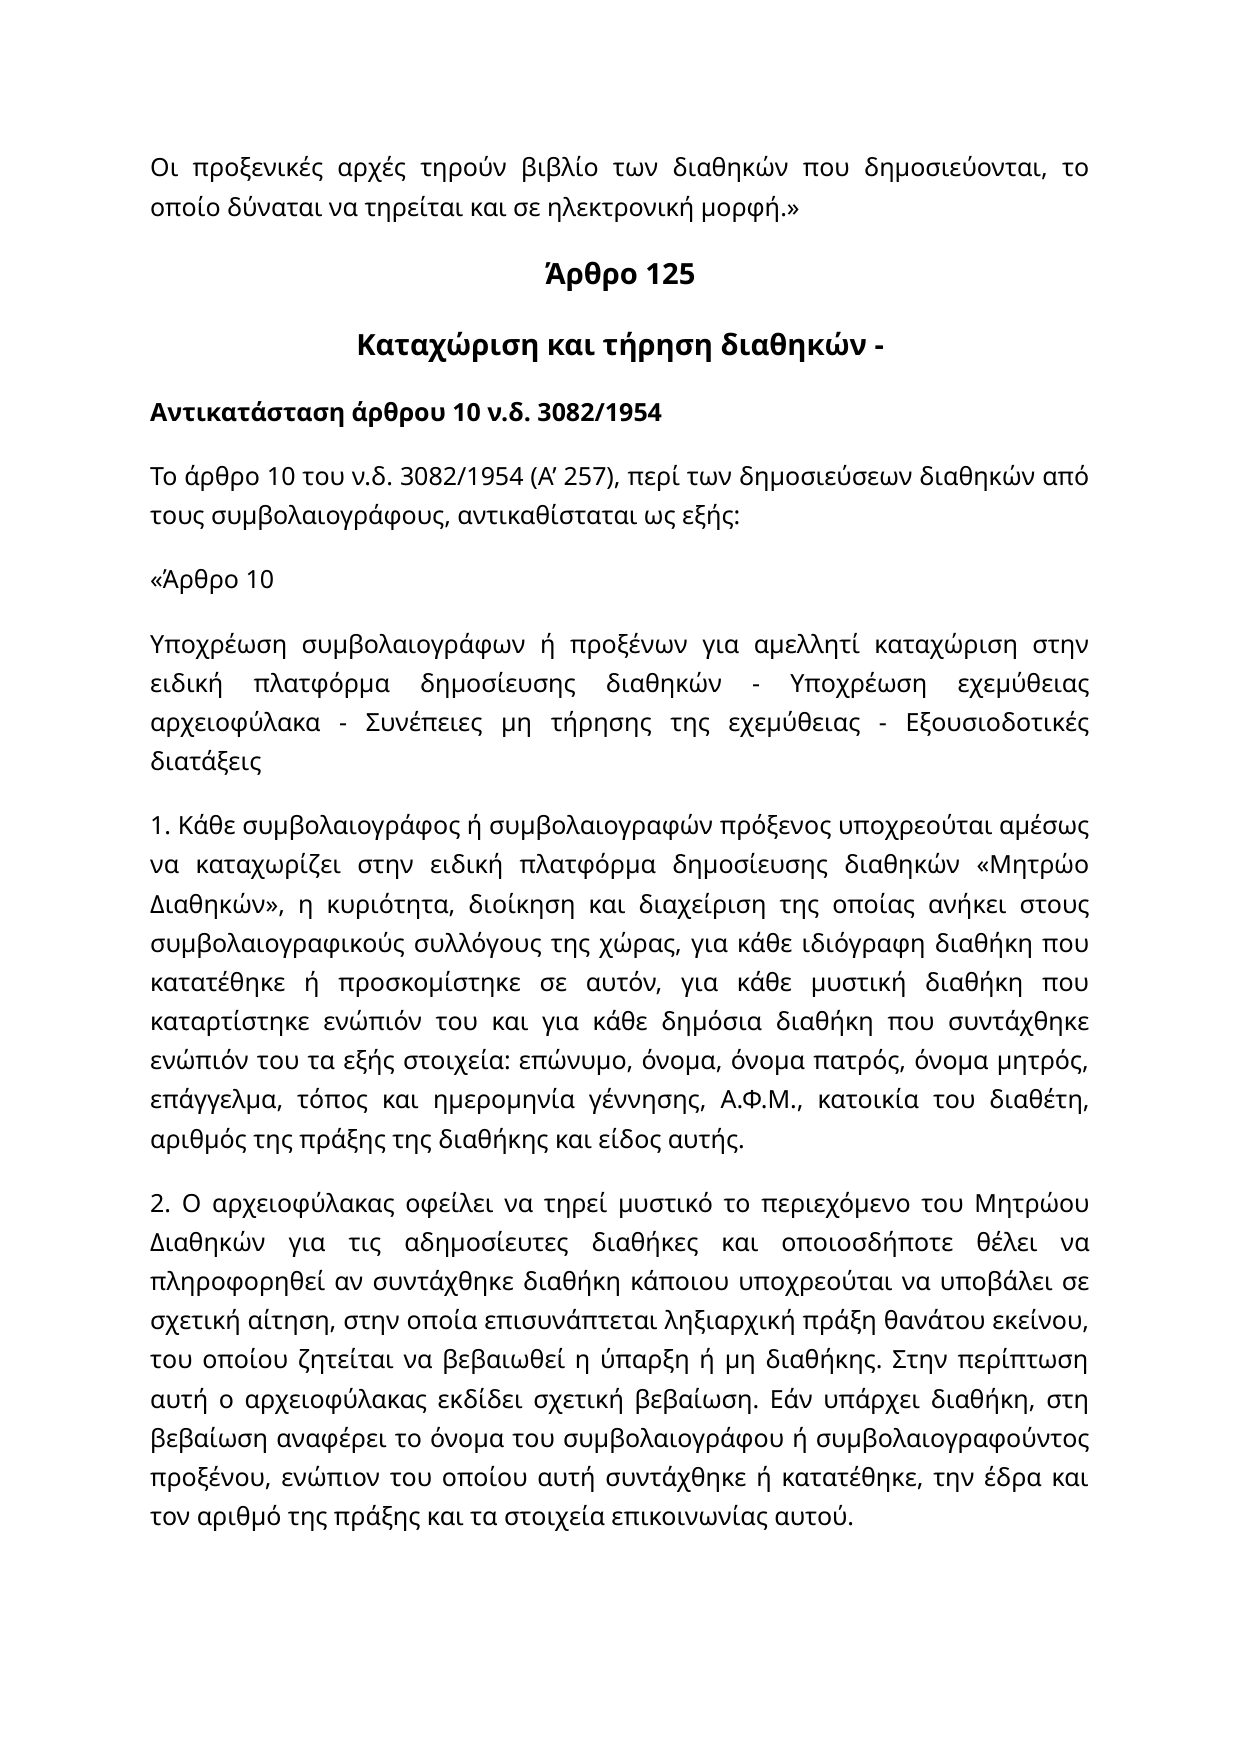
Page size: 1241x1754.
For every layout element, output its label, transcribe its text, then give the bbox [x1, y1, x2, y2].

subtitle Καταχώριση και τήρηση διαθηκών - [150, 324, 1090, 364]
text Το άρθρο 10 του ν.δ. 3082/1954 (Α’ 257), περί των δημοσιεύσεων διαθηκών από τους συμβολαιογράφους, αντικαθίσταται ως εξής: [150, 459, 1090, 532]
subtitle Άρθρο 125 [150, 253, 1090, 293]
text 2. Ο αρχειοφύλακας οφείλει να τηρεί μυστικό το περιεχόμενο του Μητρώου Διαθηκών για τις αδημοσίευτες διαθήκες και οποιοσδήποτε θέλει να πληροφορηθεί αν συντάχθηκε διαθήκη κάποιου υποχρεούται να υποβάλει σε σχετική αίτηση, στην οποία επισυνάπτεται ληξιαρχική πράξη θανάτου εκείνου, του οποίου ζητείται να βεβαιωθεί η ύπαρξη ή μη διαθήκης. Στην περίπτωση αυτή ο αρχειοφύλακας εκδίδει σχετική βεβαίωση. Εάν υπάρχει διαθήκη, στη βεβαίωση αναφέρει το όνομα του συμβολαιογράφου ή συμβολαιογραφούντος προξένου, ενώπιον του οποίου αυτή συντάχθηκε ή κατατέθηκε, την έδρα και τον αριθμό της πράξης και τα στοιχεία επικοινωνίας αυτού. [150, 1185, 1090, 1533]
text Υποχρέωση συμβολαιογράφων ή προξένων για αμελλητί καταχώριση στην ειδική πλατφόρμα δημοσίευσης διαθηκών - Υποχρέωση εχεμύθειας αρχειοφύλακα - Συνέπειες μη τήρησης της εχεμύθειας - Εξουσιοδοτικές διατάξεις [150, 626, 1090, 778]
text «Άρθρο 10 [150, 562, 1090, 596]
text Αντικατάσταση άρθρου 10 ν.δ. 3082/1954 [150, 394, 1090, 429]
text Οι προξενικές αρχές τηρούν βιβλίο των διαθηκών που δημοσιεύονται, το οποίο δύναται να τηρείται και σε ηλεκτρονική μορφή.» [150, 150, 1090, 223]
text 1. Κάθε συμβολαιογράφος ή συμβολαιογραφών πρόξενος υποχρεούται αμέσως να καταχωρίζει στην ειδική πλατφόρμα δημοσίευσης διαθηκών «Μητρώο Διαθηκών», η κυριότητα, διοίκηση και διαχείριση της οποίας ανήκει στους συμβολαιογραφικούς συλλόγους της χώρας, για κάθε ιδιόγραφη διαθήκη που κατατέθηκε ή προσκομίστηκε σε αυτόν, για κάθε μυστική διαθήκη που καταρτίστηκε ενώπιόν του και για κάθε δημόσια διαθήκη που συντάχθηκε ενώπιόν του τα εξής στοιχεία: επώνυμο, όνομα, όνομα πατρός, όνομα μητρός, επάγγελμα, τόπος και ημερομηνία γέννησης, Α.Φ.Μ., κατοικία του διαθέτη, αριθμός της πράξης της διαθήκης και είδος αυτής. [150, 808, 1090, 1155]
